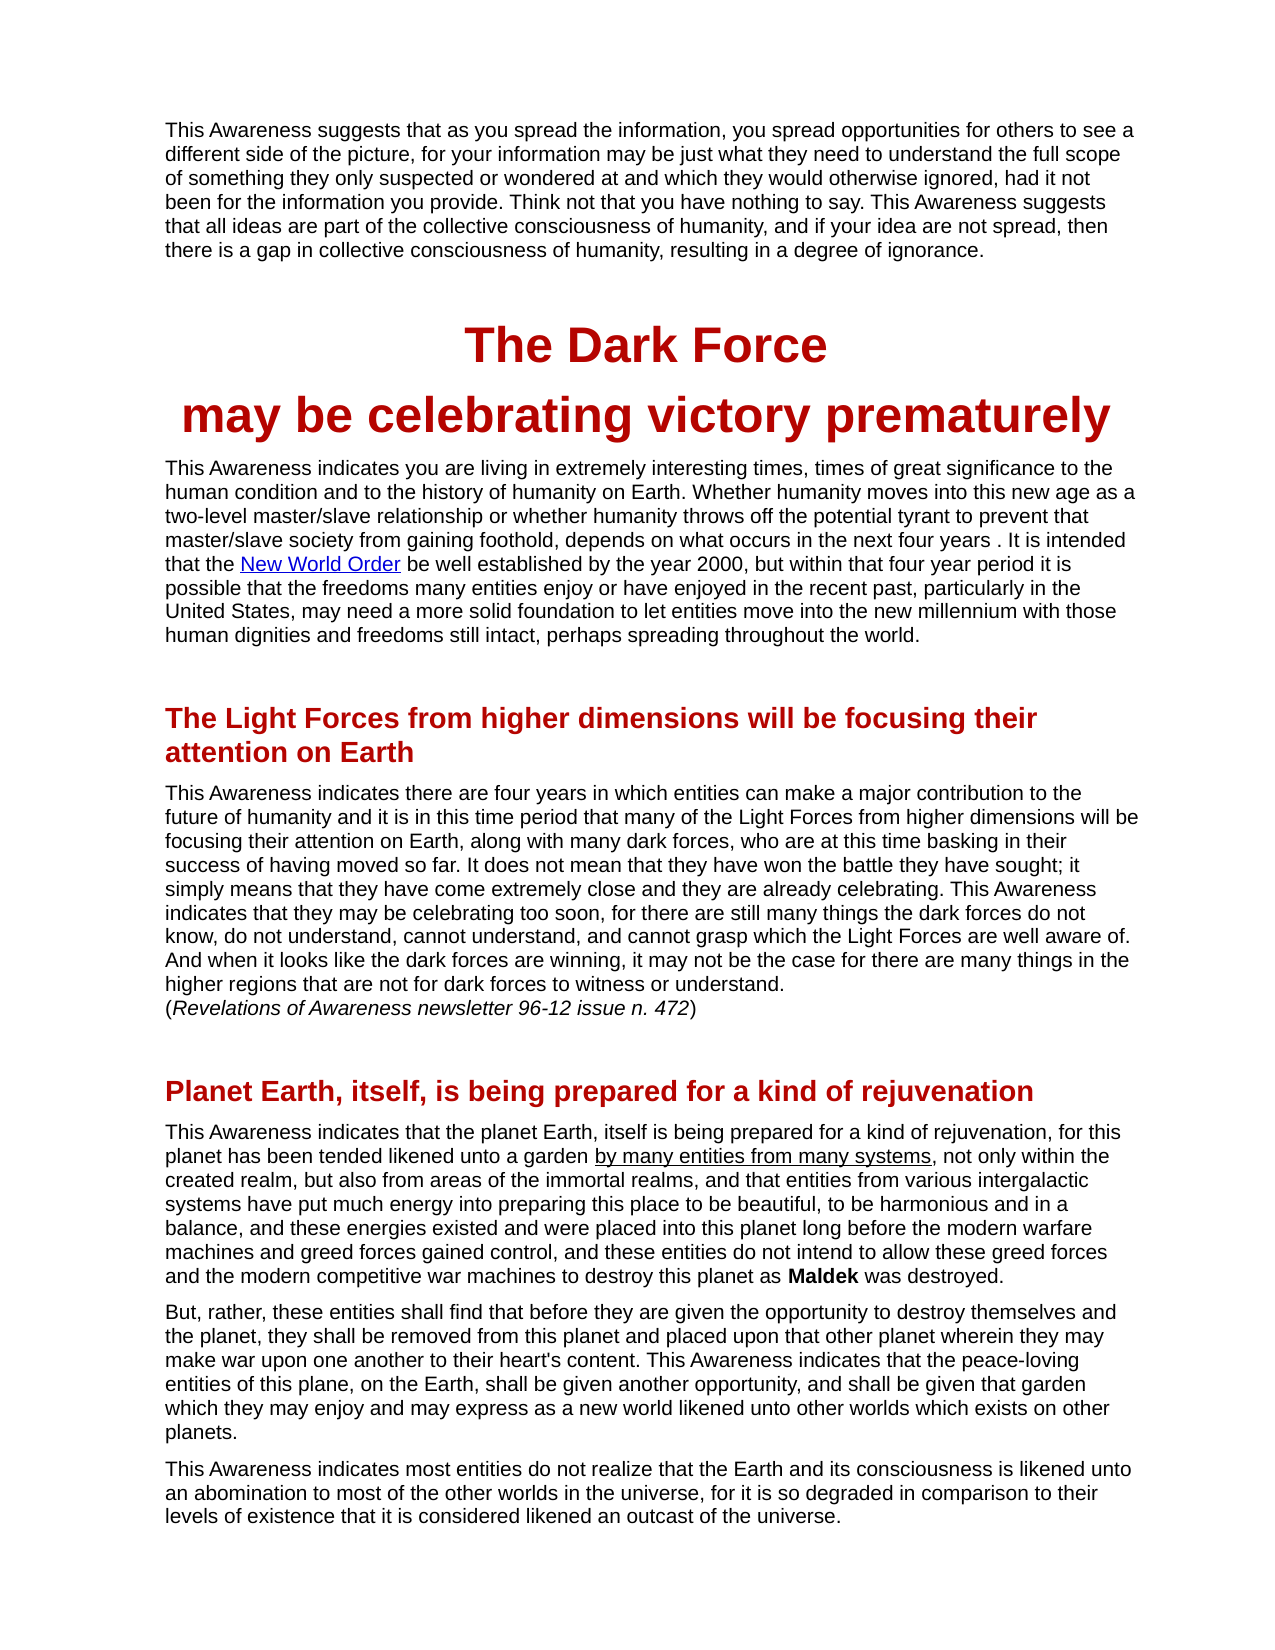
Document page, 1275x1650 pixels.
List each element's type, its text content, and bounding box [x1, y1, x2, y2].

text This Awareness indicates most entities do not realize that the Earth and its consciousness is likened unto an abomination to most of the other worlds in the universe, for it is so degraded in comparison to their levels of existence that it is considered likened an outcast of the universe. [165, 1456, 1141, 1528]
text This Awareness indicates there are four years in which entities can make a major contribution to the future of humanity and it is in this time period that many of the Light Forces from higher dimensions will be focusing their attention on Earth, along with many dark forces, who are at this time basking in their success of having moved so far. It does not mean that they have won the battle they have sought; it simply means that they have come extremely close and they are already celebrating. This Awareness indicates that they may be celebrating too soon, for there are still many things the dark forces do not know, do not understand, cannot understand, and cannot grasp which the Light Forces are well aware of. And when it looks like the dark forces are winning, it may not be the case for there are many things in the higher regions that are not for dark forces to witness or understand. (Revelations of Awareness newsletter 96-12 issue n. 472) [165, 781, 1141, 1020]
text The Light Forces from higher dimensions will be focusing their attention on Earth [165, 701, 1141, 768]
text may be celebrating victory prematurely [165, 386, 1141, 443]
text The Dark Force [165, 316, 1141, 373]
text This Awareness indicates you are living in extremely interesting times, times of great significance to the human condition and to the history of humanity on Earth. Whether humanity moves into this new age as a two-level master/slave relationship or whether humanity throws off the potential tyrant to prevent that master/slave society from gaining foothold, depends on what occurs in the next four years . It is intended that the New World Order be well established by the year 2000, but within that four year period it is possible that the freedoms many entities enjoy or have enjoyed in the recent past, particularly in the United States, may need a more solid foundation to let entities move into the new millennium with those human dignities and freedoms still intact, perhaps spreading throughout the world. [165, 456, 1141, 647]
text This Awareness indicates that the planet Earth, itself is being prepared for a kind of rejuvenation, for this planet has been tended likened unto a garden by many entities from many systems, not only within the created realm, but also from areas of the immortal realms, and that entities from various intergalactic systems have put much energy into preparing this place to be beautiful, to be harmonious and in a balance, and these energies existed and were placed into this planet long before the modern warfare machines and greed forces gained control, and these entities do not intend to allow these greed forces and the modern competitive war machines to destroy this planet as Maldek was destroyed. [165, 1120, 1141, 1288]
text This Awareness suggests that as you spread the information, you spread opportunities for others to see a different side of the picture, for your information may be just what they need to understand the full scope of something they only suspected or wondered at and which they would otherwise ignored, had it not been for the information you provide. Think not that you have nothing to say. This Awareness suggests that all ideas are part of the collective consciousness of humanity, and if your idea are not spread, then there is a gap in collective consciousness of humanity, resulting in a degree of ignorance. [165, 118, 1141, 262]
text But, rather, these entities shall find that before they are given the opportunity to destroy themselves and the planet, they shall be removed from this planet and placed upon that other planet wherein they may make war upon one another to their heart's content. This Awareness indicates that the peace-loving entities of this plane, on the Earth, shall be given another opportunity, and shall be given that garden which they may enjoy and may express as a new world likened unto other worlds which exists on other planets. [165, 1300, 1141, 1444]
text Planet Earth, itself, is being prepared for a kind of rejuvenation [165, 1074, 1141, 1107]
